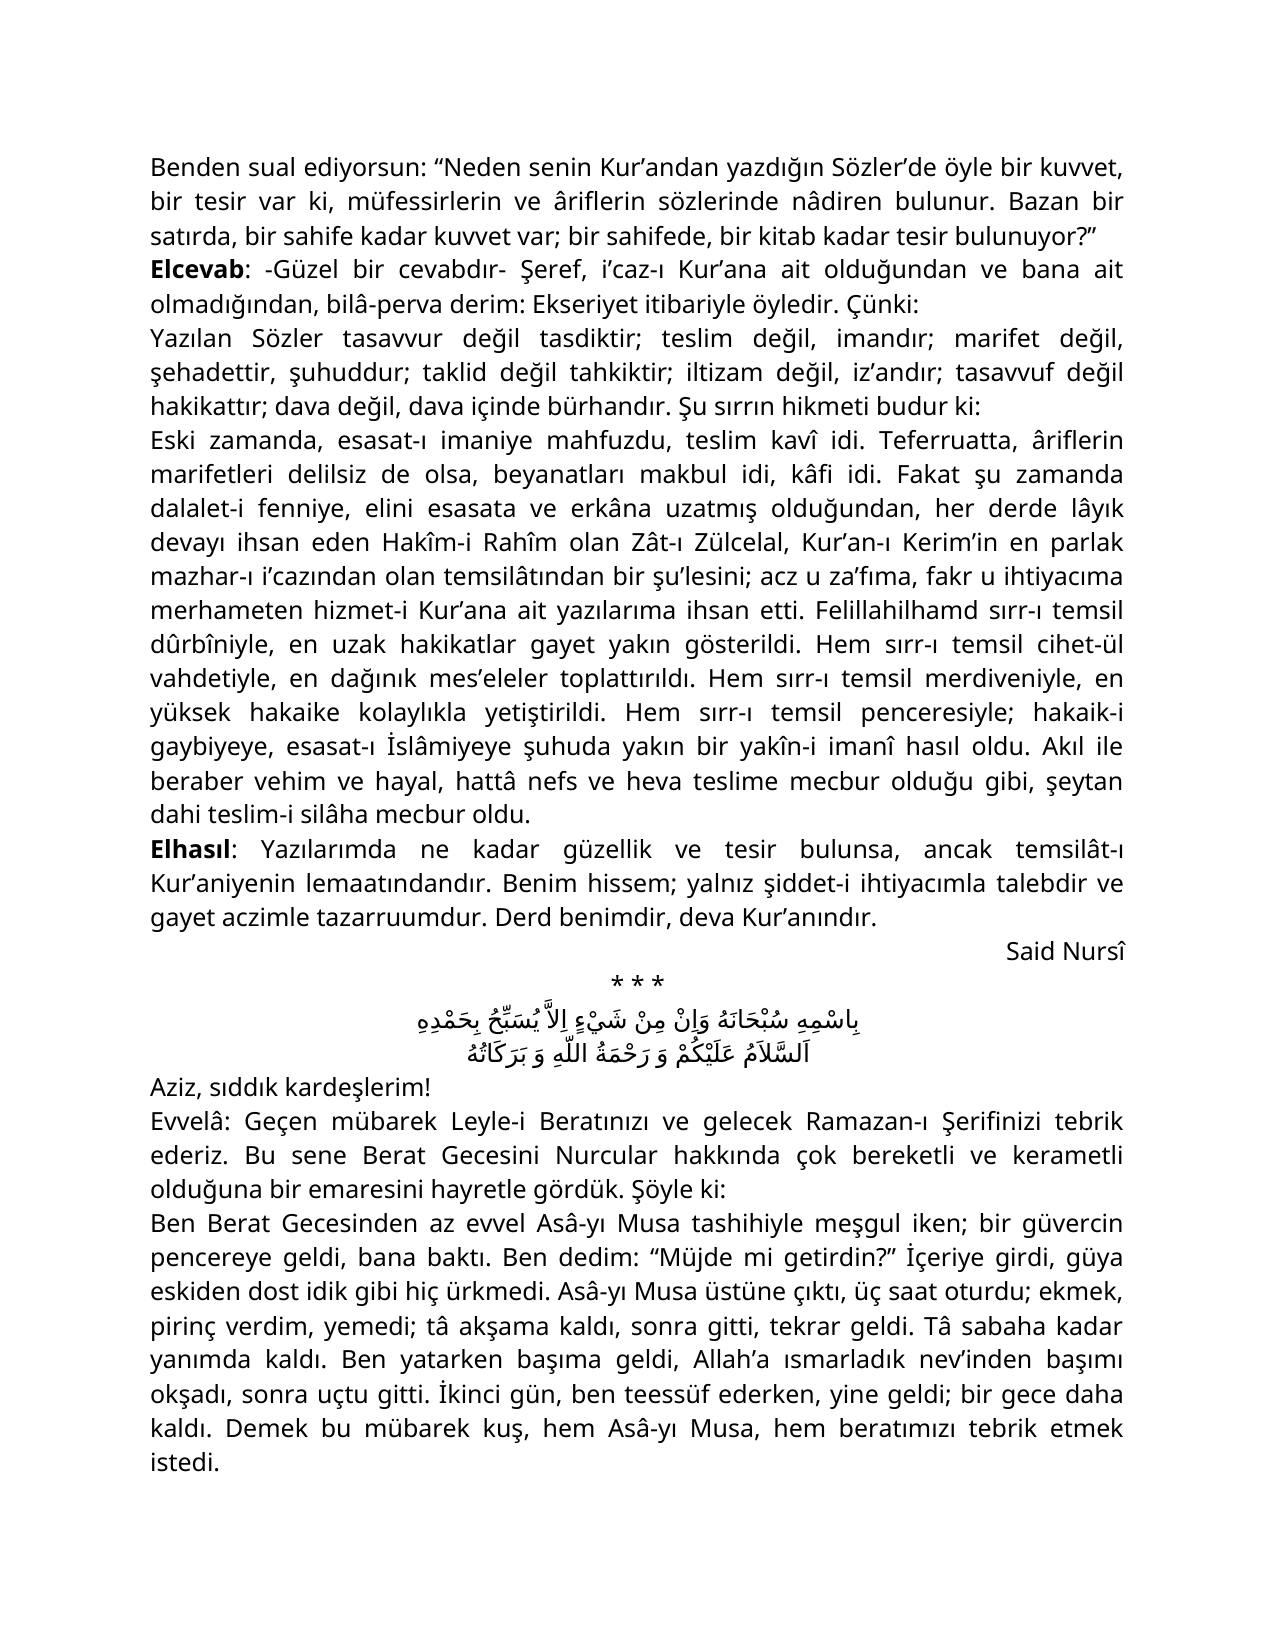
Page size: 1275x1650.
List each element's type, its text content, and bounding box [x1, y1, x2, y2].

text بِاسْمِهِ سُبْحَانَهُ وَاِنْ مِنْ شَيْءٍ اِلاَّ يُسَبِّحُ بِحَمْدِهِ [150, 1002, 1125, 1036]
text Ben Berat Gecesinden az evvel Asâ-yı Musa tashihiyle meşgul iken; bir güvercin pencereye geldi, bana baktı. Ben dedim: “Müjde mi getirdin?” İçeriye girdi, güya eskiden dost idik gibi hiç ürkmedi. Asâ-yı Musa üstüne çıktı, üç saat oturdu; ekmek, pirinç verdim, yemedi; tâ akşama kaldı, sonra gitti, tekrar geldi. Tâ sabaha kadar yanımda kaldı. Ben yatarken başıma geldi, Allah’a ısmarladık nev’inden başımı okşadı, sonra uçtu gitti. İkinci gün, ben teessüf ederken, yine geldi; bir gece daha kaldı. Demek bu mübarek kuş, hem Asâ-yı Musa, hem beratımızı tebrik etmek istedi. [150, 1206, 1125, 1478]
text اَلسَّلاَمُ عَلَيْكُمْ وَ رَحْمَةُ اللّهِ وَ بَرَكَاتُهُ [150, 1036, 1125, 1070]
text Said Nursî [150, 933, 1125, 967]
text Eski zamanda, esasat-ı imaniye mahfuzdu, teslim kavî idi. Teferruatta, âriflerin marifetleri delilsiz de olsa, beyanatları makbul idi, kâfi idi. Fakat şu zamanda dalalet-i fenniye, elini esasata ve erkâna uzatmış olduğundan, her derde lâyık devayı ihsan eden Hakîm-i Rahîm olan Zât-ı Zülcelal, Kur’an-ı Kerim’in en parlak mazhar-ı i’cazından olan temsilâtından bir şu’lesini; acz u za’fıma, fakr u ihtiyacıma merhameten hizmet-i Kur’ana ait yazılarıma ihsan etti. Felillahilhamd sırr-ı temsil dûrbîniyle, en uzak hakikatlar gayet yakın gösterildi. Hem sırr-ı temsil cihet-ül vahdetiyle, en dağınık mes’eleler toplattırıldı. Hem sırr-ı temsil merdiveniyle, en yüksek hakaike kolaylıkla yetiştirildi. Hem sırr-ı temsil penceresiyle; hakaik-i gaybiyeye, esasat-ı İslâmiyeye şuhuda yakın bir yakîn-i imanî hasıl oldu. Akıl ile beraber vehim ve hayal, hattâ nefs ve heva teslime mecbur olduğu gibi, şeytan dahi teslim-i silâha mecbur oldu. [150, 422, 1125, 831]
text Yazılan Sözler tasavvur değil tasdiktir; teslim değil, imandır; marifet değil, şehadettir, şuhuddur; taklid değil tahkiktir; iltizam değil, iz’andır; tasavvuf değil hakikattır; dava değil, dava içinde bürhandır. Şu sırrın hikmeti budur ki: [150, 320, 1125, 422]
text Evvelâ: Geçen mübarek Leyle-i Beratınızı ve gelecek Ramazan-ı Şerifinizi tebrik ederiz. Bu sene Berat Gecesini Nurcular hakkında çok bereketli ve kerametli olduğuna bir emaresini hayretle gördük. Şöyle ki: [150, 1104, 1125, 1206]
text Elcevab: -Güzel bir cevabdır- Şeref, i’caz-ı Kur’ana ait olduğundan ve bana ait olmadığından, bilâ-perva derim: Ekseriyet itibariyle öyledir. Çünki: [150, 252, 1125, 320]
text Benden sual ediyorsun: “Neden senin Kur’andan yazdığın Sözler’de öyle bir kuvvet, bir tesir var ki, müfessirlerin ve âriflerin sözlerinde nâdiren bulunur. Bazan bir satırda, bir sahife kadar kuvvet var; bir sahifede, bir kitab kadar tesir bulunuyor?” [150, 150, 1125, 252]
text Elhasıl: Yazılarımda ne kadar güzellik ve tesir bulunsa, ancak temsilât-ı Kur’aniyenin lemaatındandır. Benim hissem; yalnız şiddet-i ihtiyacımla talebdir ve gayet aczimle tazarruumdur. Derd benimdir, deva Kur’anındır. [150, 831, 1125, 933]
text Aziz, sıddık kardeşlerim! [150, 1070, 1125, 1104]
text * * * [150, 967, 1125, 1002]
